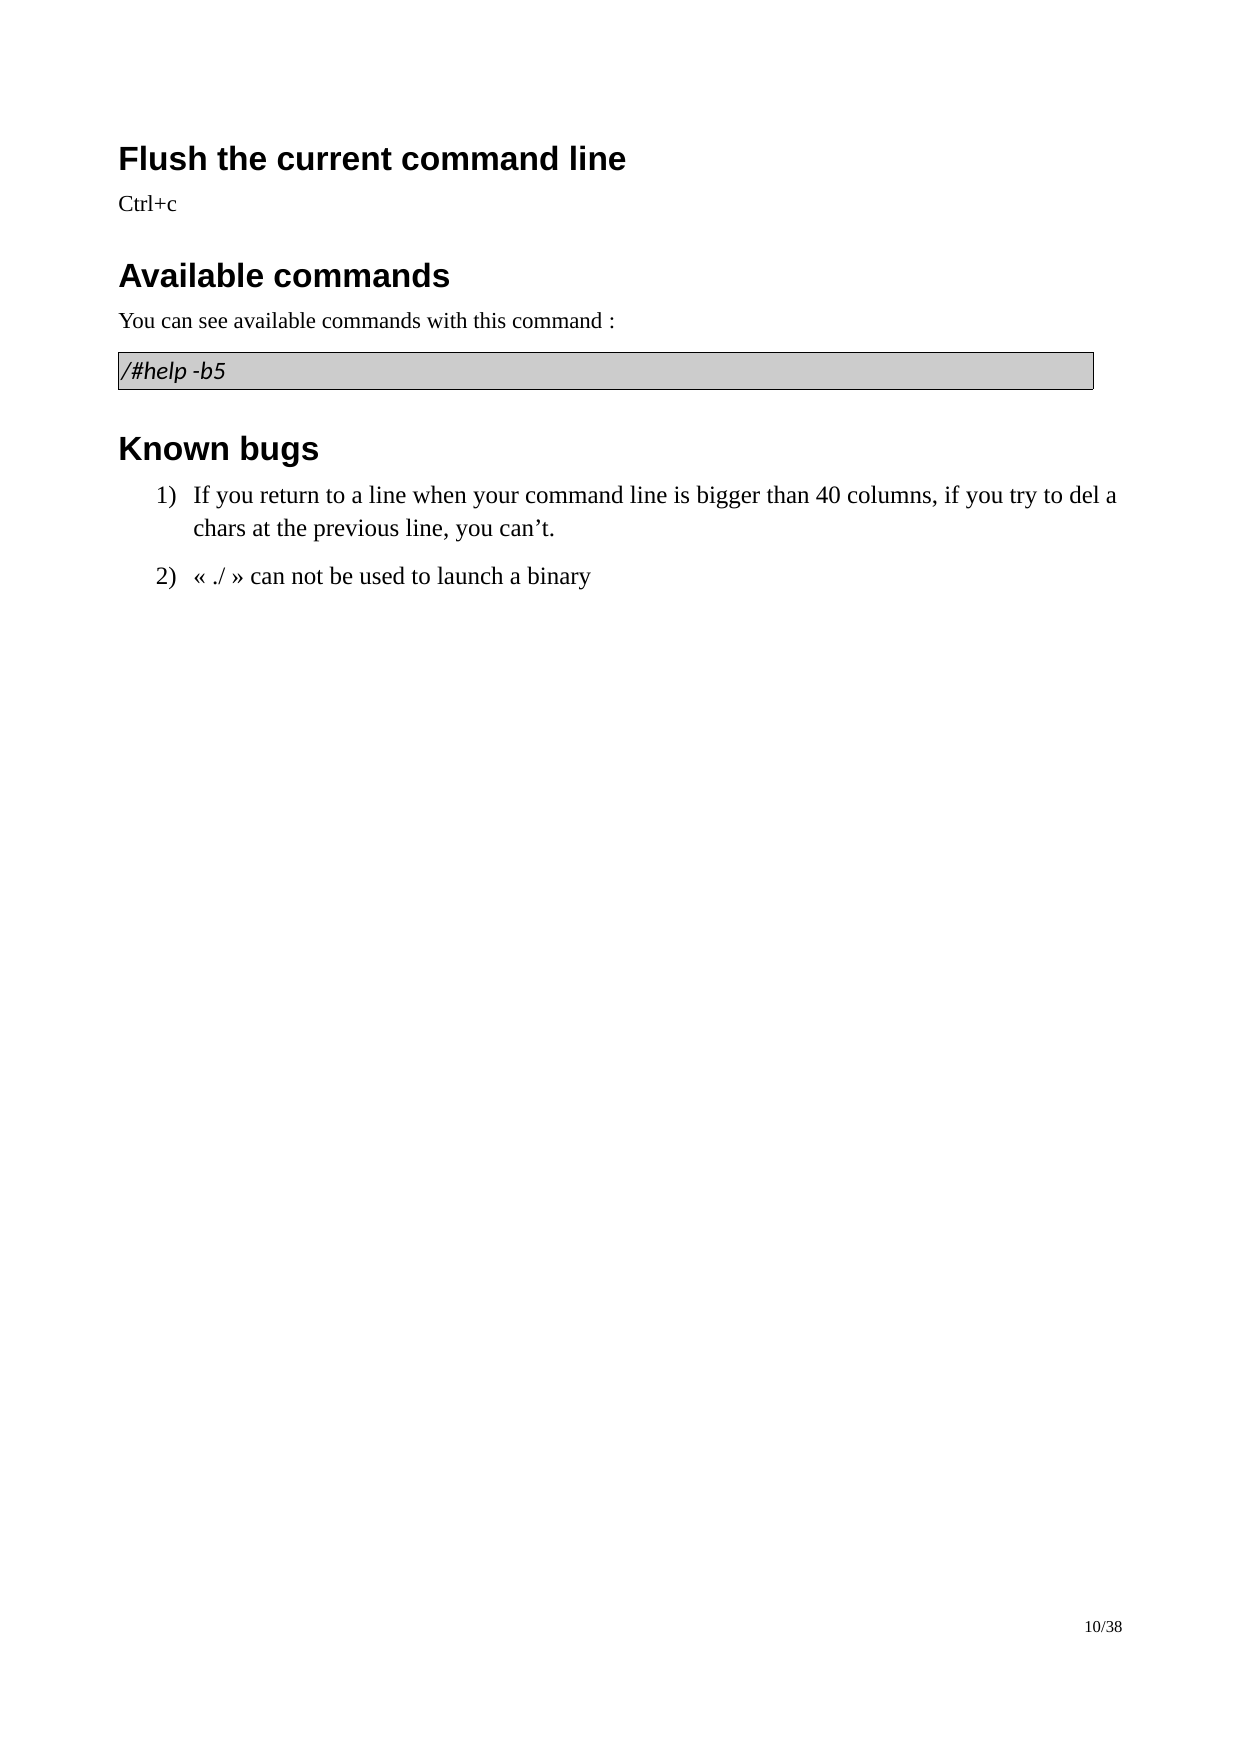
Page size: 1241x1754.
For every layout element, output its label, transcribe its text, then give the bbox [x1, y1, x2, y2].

list If you return to a line when your command line is bigger than 40 columns, if you try to del a chars at the previous line, you can’t. [156, 480, 1122, 542]
list « ./ » can not be used to launch a binary [156, 561, 1122, 589]
subtitle Known bugs [118, 429, 1122, 467]
subtitle Flush the current command line [118, 139, 1122, 178]
text /#help -b5 [119, 353, 1093, 389]
subtitle Available commands [118, 256, 1122, 294]
text Ctrl+c [118, 190, 1122, 216]
text You can see available commands with this command : [118, 307, 1122, 333]
